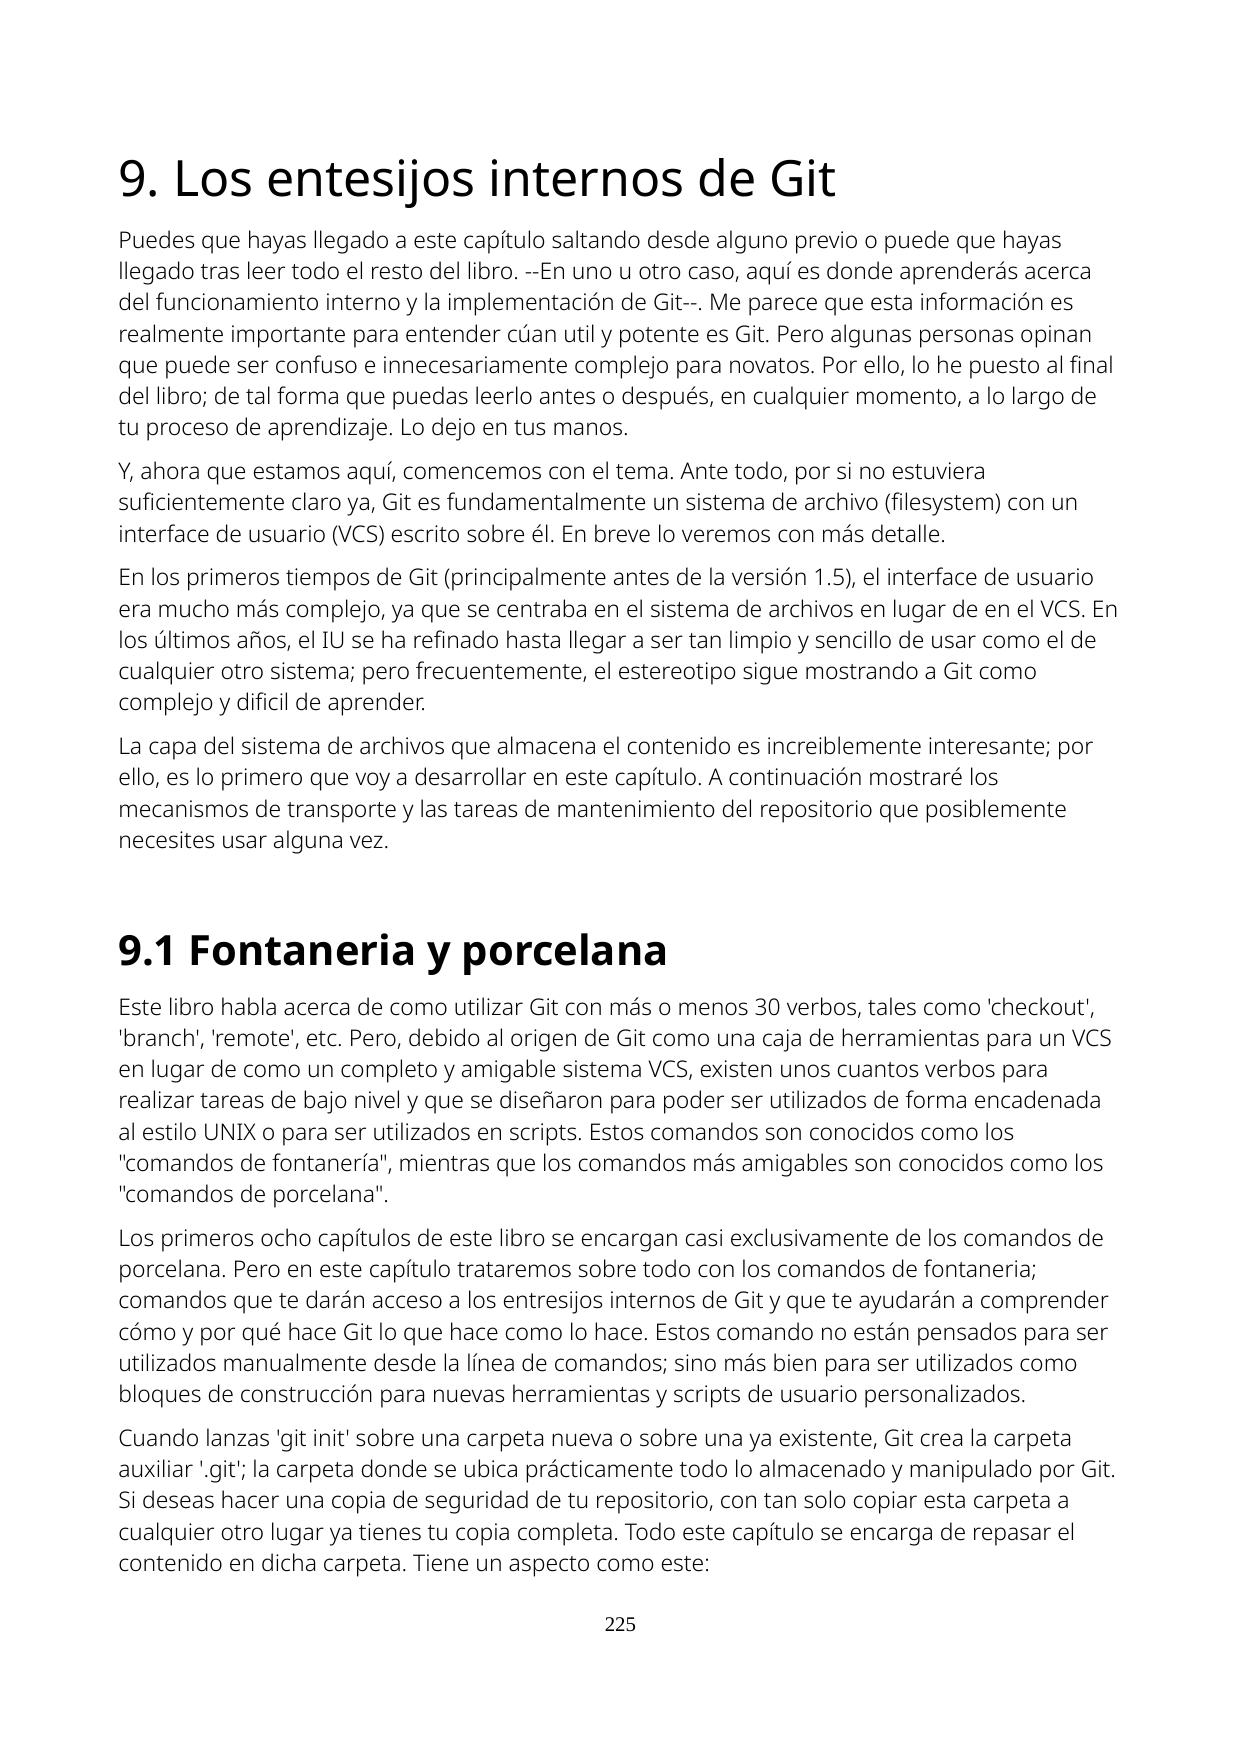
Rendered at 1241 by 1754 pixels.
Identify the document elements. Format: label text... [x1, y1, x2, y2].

text En los primeros tiempos de Git (principalmente antes de la versión 1.5), el interface de usuario era mucho más complejo, ya que se centraba en el sistema de archivos en lugar de en el VCS. En los últimos años, el IU se ha refinado hasta llegar a ser tan limpio y sencillo de usar como el de cualquier otro sistema; pero frecuentemente, el estereotipo sigue mostrando a Git como complejo y dificil de aprender. [118, 561, 1122, 717]
subtitle 9. Los entesijos internos de Git [118, 143, 1122, 211]
text Y, ahora que estamos aquí, comencemos con el tema. Ante todo, por si no estuviera suficientemente claro ya, Git es fundamentalmente un sistema de archivo (filesystem) con un interface de usuario (VCS) escrito sobre él. En breve lo veremos con más detalle. [118, 455, 1122, 549]
subtitle 9.1 Fontaneria y porcelana [118, 921, 1122, 978]
text Cuando lanzas 'git init' sobre una carpeta nueva o sobre una ya existente, Git crea la carpeta auxiliar '.git'; la carpeta donde se ubica prácticamente todo lo almacenado y manipulado por Git. Si deseas hacer una copia de seguridad de tu repositorio, con tan solo copiar esta carpeta a cualquier otro lugar ya tienes tu copia completa. Todo este capítulo se encarga de repasar el contenido en dicha carpeta. Tiene un aspecto como este: [118, 1422, 1122, 1578]
text Este libro habla acerca de como utilizar Git con más o menos 30 verbos, tales como 'checkout', 'branch', 'remote', etc. Pero, debido al origen de Git como una caja de herramientas para un VCS en lugar de como un completo y amigable sistema VCS, existen unos cuantos verbos para realizar tareas de bajo nivel y que se diseñaron para poder ser utilizados de forma encadenada al estilo UNIX o para ser utilizados en scripts. Estos comandos son conocidos como los "comandos de fontanería", mientras que los comandos más amigables son conocidos como los "comandos de porcelana". [118, 991, 1122, 1209]
text Los primeros ocho capítulos de este libro se encargan casi exclusivamente de los comandos de porcelana. Pero en este capítulo trataremos sobre todo con los comandos de fontaneria; comandos que te darán acceso a los entresijos internos de Git y que te ayudarán a comprender cómo y por qué hace Git lo que hace como lo hace. Estos comando no están pensados para ser utilizados manualmente desde la línea de comandos; sino más bien para ser utilizados como bloques de construcción para nuevas herramientas y scripts de usuario personalizados. [118, 1222, 1122, 1409]
text Puedes que hayas llegado a este capítulo saltando desde alguno previo o puede que hayas llegado tras leer todo el resto del libro. --En uno u otro caso, aquí es donde aprenderás acerca del funcionamiento interno y la implementación de Git--. Me parece que esta información es realmente importante para entender cúan util y potente es Git. Pero algunas personas opinan que puede ser confuso e innecesariamente complejo para novatos. Por ello, lo he puesto al final del libro; de tal forma que puedas leerlo antes o después, en cualquier momento, a lo largo de tu proceso de aprendizaje. Lo dejo en tus manos. [118, 224, 1122, 442]
text La capa del sistema de archivos que almacena el contenido es increiblemente interesante; por ello, es lo primero que voy a desarrollar en este capítulo. A continuación mostraré los mecanismos de transporte y las tareas de mantenimiento del repositorio que posiblemente necesites usar alguna vez. [118, 730, 1122, 855]
